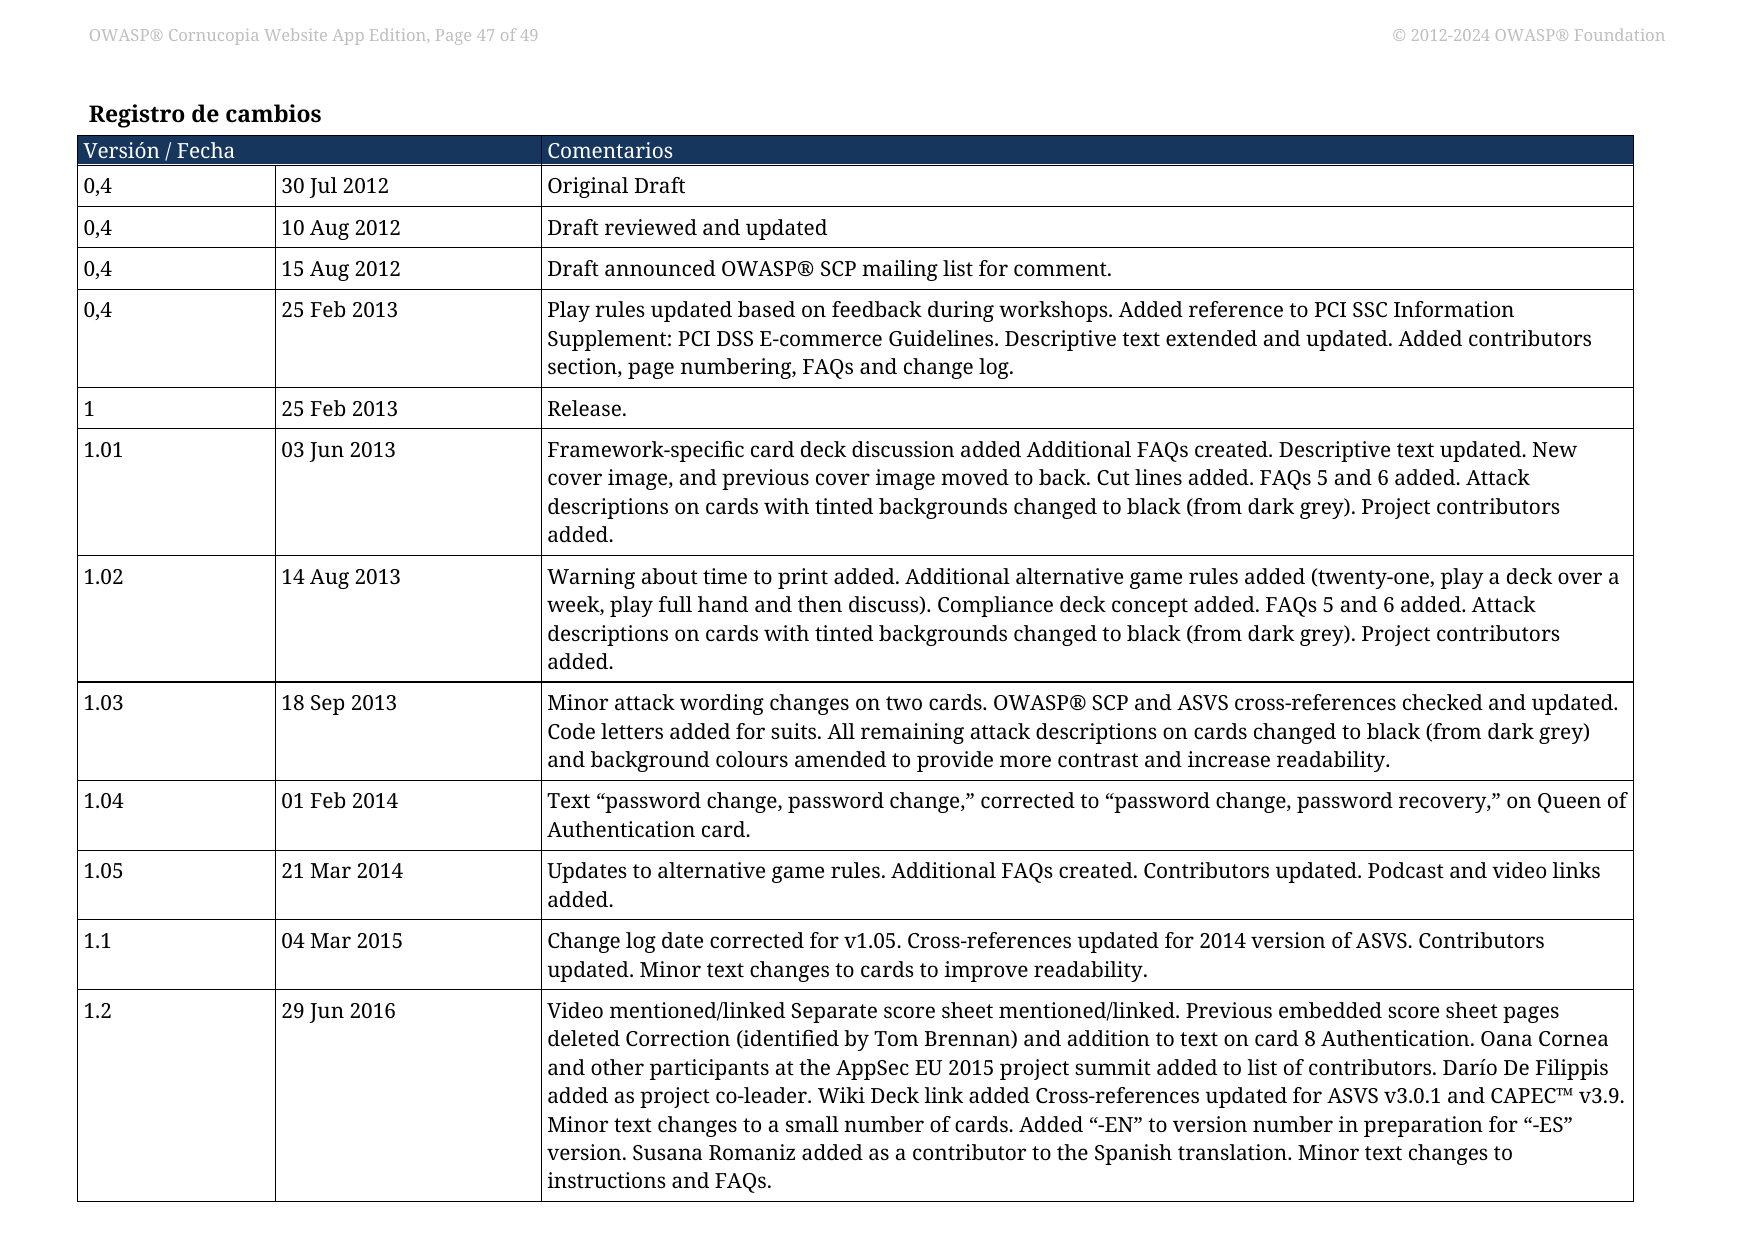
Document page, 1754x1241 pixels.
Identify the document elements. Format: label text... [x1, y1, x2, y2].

table_cell 03 Jun 2013 [276, 429, 541, 555]
table_cell 0,4 [78, 207, 275, 247]
table_cell 29 Jun 2016 [276, 990, 541, 1201]
table_cell Minor attack wording changes on two cards. OWASP® SCP and ASVS cross-references checked and updated. Code letters added for suits. All remaining attack descriptions on cards changed to black (from dark grey) and background colours amended to provide more contrast and increase readability. [542, 683, 1633, 780]
table_cell 10 Aug 2012 [276, 207, 541, 247]
table_cell 1.03 [78, 683, 275, 780]
table_cell Updates to alternative game rules. Additional FAQs created. Contributors updated. Podcast and video links added. [542, 851, 1633, 919]
table_cell Draft announced OWASP® SCP mailing list for comment. [542, 248, 1633, 288]
table_cell 1 [78, 388, 275, 428]
table_cell Release. [542, 388, 1633, 428]
table_cell Framework-specific card deck discussion added Additional FAQs created. Descriptive text updated. New cover image, and previous cover image moved to back. Cut lines added. FAQs 5 and 6 added. Attack descriptions on cards with tinted backgrounds changed to black (from dark grey). Project contributors added. [542, 429, 1633, 555]
table_cell 21 Mar 2014 [276, 851, 541, 919]
table_cell Play rules updated based on feedback during workshops. Added reference to PCI SSC Information Supplement: PCI DSS E-commerce Guidelines. Descriptive text extended and updated. Added contributors section, page numbering, FAQs and change log. [542, 290, 1633, 387]
table_cell 1.01 [78, 429, 275, 555]
table_cell 15 Aug 2012 [276, 248, 541, 288]
table_cell 18 Sep 2013 [276, 683, 541, 780]
table_cell Original Draft [542, 166, 1633, 206]
table_cell 1.1 [78, 920, 275, 989]
table_cell 1.04 [78, 781, 275, 849]
table_cell Draft reviewed and updated [542, 207, 1633, 247]
table_cell 14 Aug 2013 [276, 556, 541, 681]
table_cell Video mentioned/linked Separate score sheet mentioned/linked. Previous embedded score sheet pages deleted Correction (identified by Tom Brennan) and addition to text on card 8 Authentication. Oana Cornea and other participants at the AppSec EU 2015 project summit added to list of contributors. Darío De Filippis added as project co-leader. Wiki Deck link added Cross-references updated for ASVS v3.0.1 and CAPEC™ v3.9. Minor text changes to a small number of cards. Added “-EN” to version number in preparation for “-ES” version. Susana Romaniz added as a contributor to the Spanish translation. Minor text changes to instructions and FAQs. [542, 990, 1633, 1201]
table_cell 0,4 [78, 166, 275, 206]
table_cell Warning about time to print added. Additional alternative game rules added (twenty-one, play a deck over a week, play full hand and then discuss). Compliance deck concept added. FAQs 5 and 6 added. Attack descriptions on cards with tinted backgrounds changed to black (from dark grey). Project contributors added. [542, 556, 1633, 681]
table_cell Change log date corrected for v1.05. Cross-references updated for 2014 version of ASVS. Contributors updated. Minor text changes to cards to improve readability. [542, 920, 1633, 989]
table_cell 25 Feb 2013 [276, 388, 541, 428]
table_cell 1.05 [78, 851, 275, 919]
table_cell 1.2 [78, 990, 275, 1201]
table_cell 25 Feb 2013 [276, 290, 541, 387]
table_cell 30 Jul 2012 [276, 166, 541, 206]
table_cell 0,4 [78, 290, 275, 387]
table_header Versión / Fecha [78, 136, 541, 164]
table_cell 0,4 [78, 248, 275, 288]
text Registro de cambios [89, 97, 1665, 129]
table_header Comentarios [542, 136, 1633, 164]
table_cell 1.02 [78, 556, 275, 681]
table_cell 04 Mar 2015 [276, 920, 541, 989]
table_cell Text “password change, password change,” corrected to “password change, password recovery,” on Queen of Authentication card. [542, 781, 1633, 849]
table_cell 01 Feb 2014 [276, 781, 541, 849]
